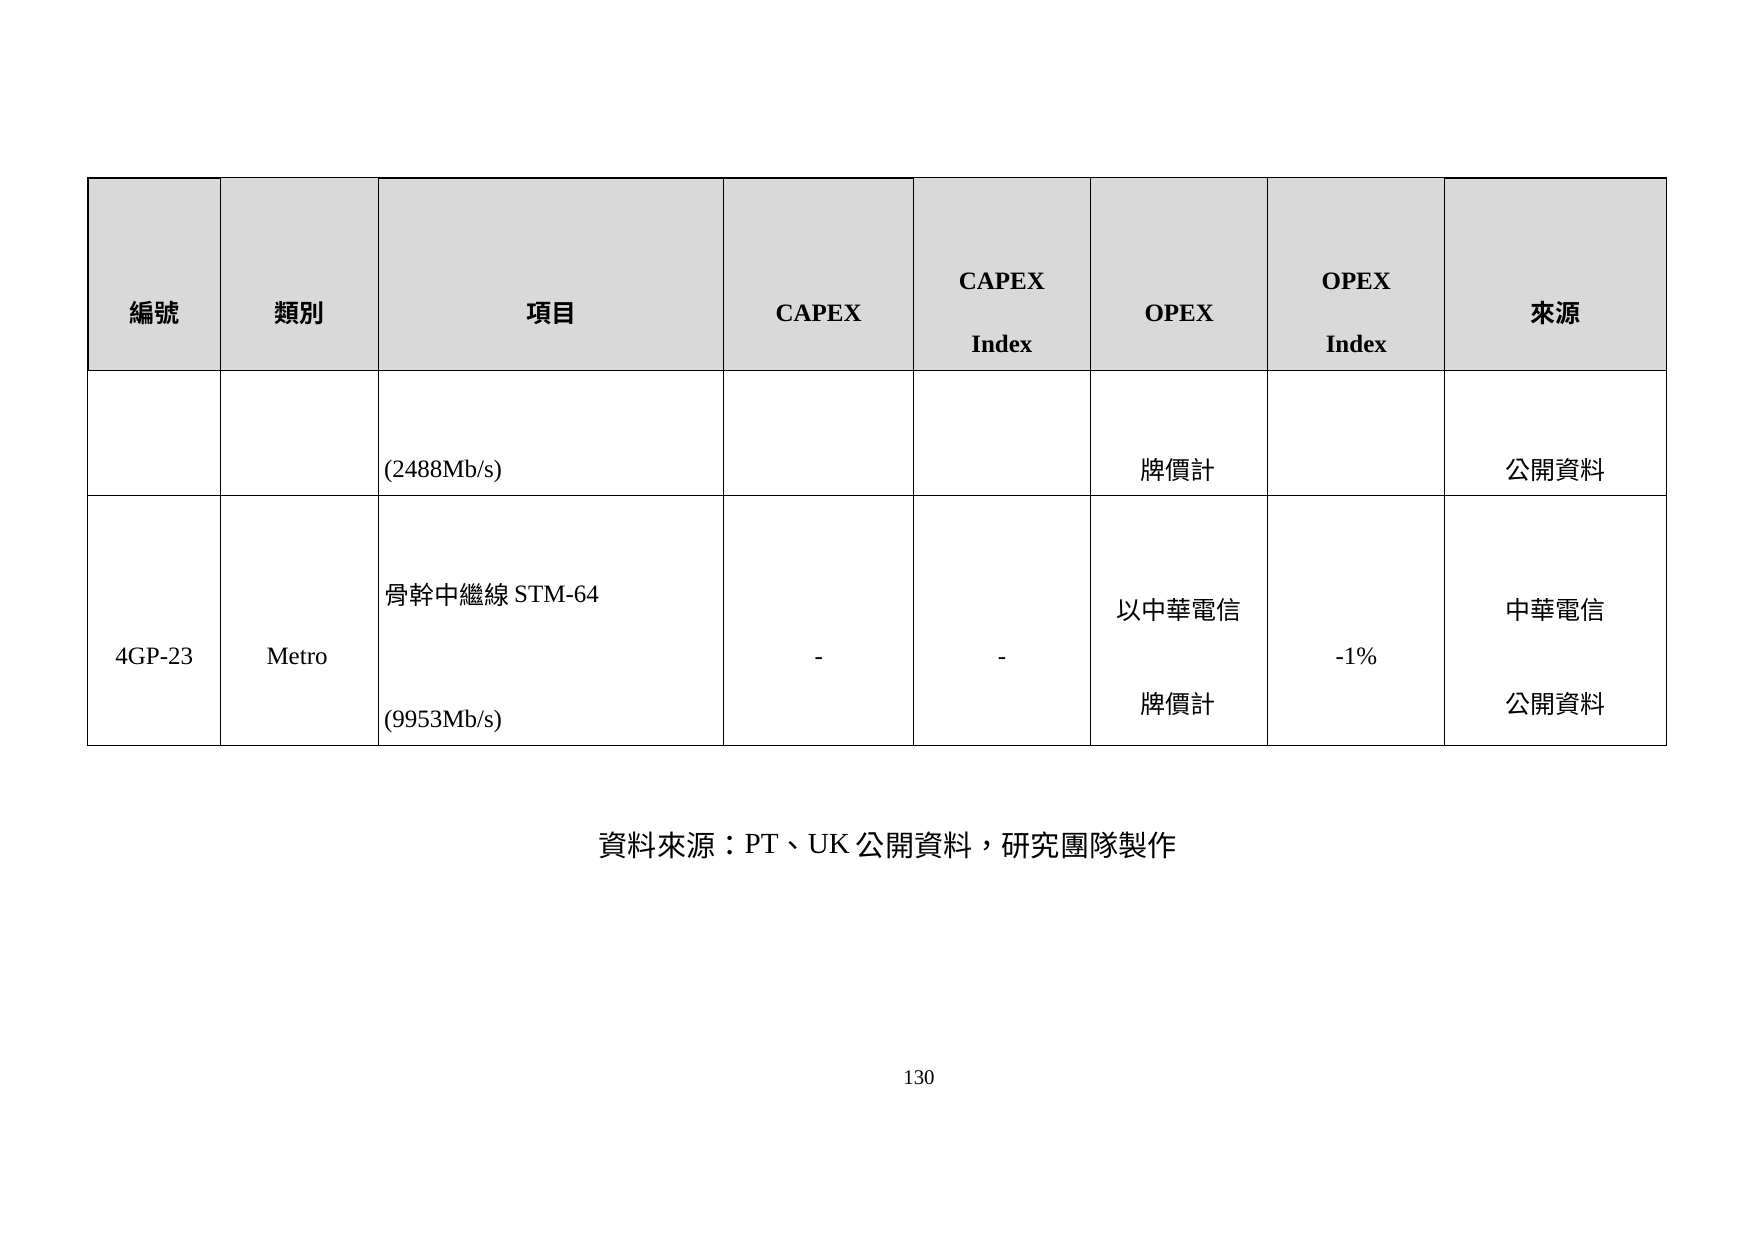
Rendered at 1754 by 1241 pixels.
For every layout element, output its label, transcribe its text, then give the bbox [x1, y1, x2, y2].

table_header CAPEX Index [914, 178, 1090, 370]
table_header 類別 [221, 178, 378, 370]
table_cell (2488Mb/s) [379, 371, 723, 495]
table_cell [1268, 371, 1444, 495]
table_header 項目 [379, 179, 723, 370]
table_cell -1% [1268, 496, 1444, 745]
table_cell 骨幹中繼線STM-64 (9953Mb/s) [379, 496, 723, 745]
table_header OPEX Index [1268, 178, 1444, 370]
text 資料來源：PT、UK公開資料，研究團隊製作 [89, 802, 1665, 864]
table_cell - [724, 496, 913, 745]
table_header 編號 [89, 179, 220, 370]
table_cell 中華電信 公開資料 [1445, 496, 1666, 745]
table_cell - [914, 371, 1090, 495]
table_cell 以中華電信 牌價計 [1091, 496, 1267, 745]
table_cell - [914, 496, 1090, 745]
table_cell 公開資料 [1445, 371, 1666, 495]
table_header CAPEX [724, 179, 913, 370]
table_cell Metro [221, 496, 378, 745]
table_cell [221, 371, 378, 495]
table_cell 牌價計 [1091, 371, 1267, 495]
table_header 來源 [1445, 179, 1666, 370]
table_cell - [724, 371, 913, 495]
table_header OPEX [1091, 178, 1267, 370]
table_cell 4GP-23 [88, 496, 220, 745]
table_cell [88, 371, 220, 495]
